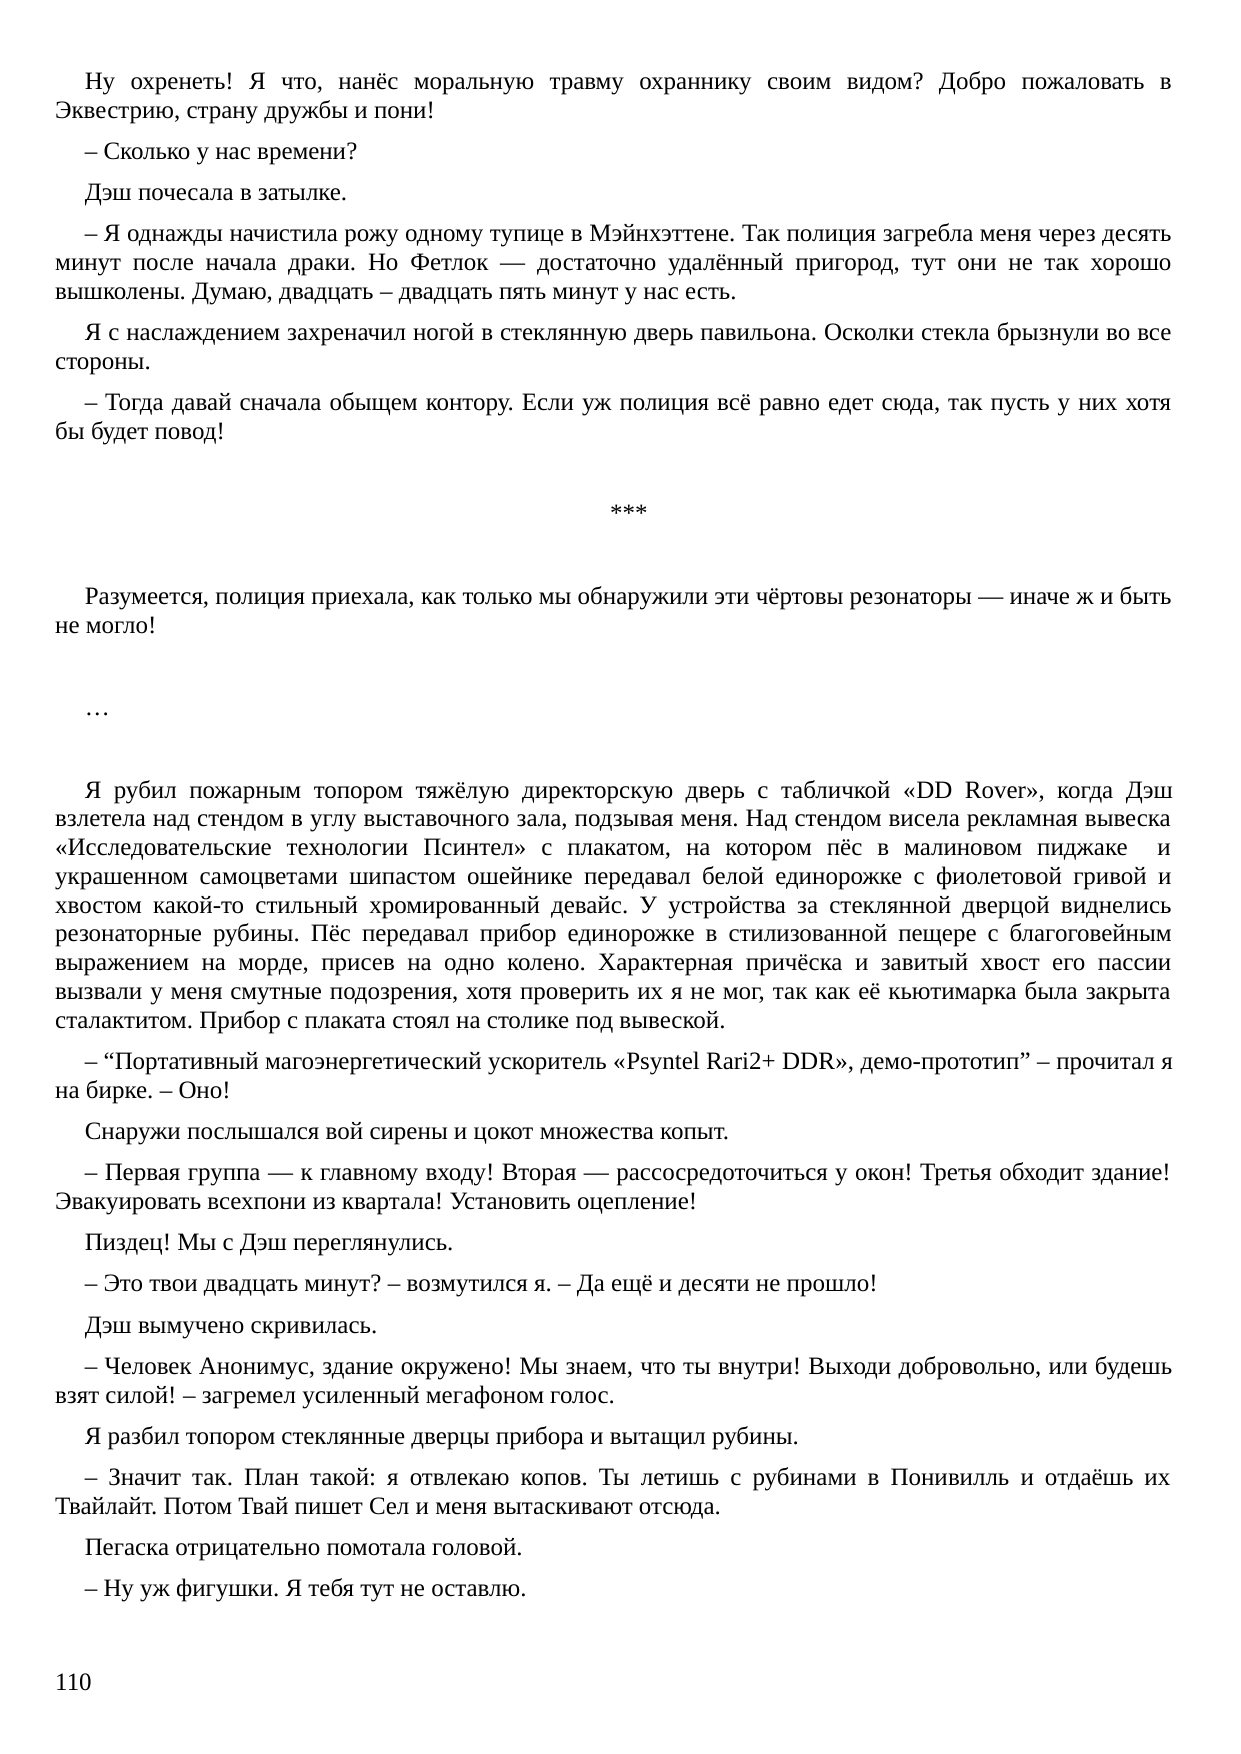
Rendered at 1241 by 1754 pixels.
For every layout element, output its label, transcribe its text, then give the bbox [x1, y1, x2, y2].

text – Я однажды начистила рожу одному тупице в Мэйнхэттене. Так полиция загребла меня через десять минут после начала драки. Но Фетлок — достаточно удалённый пригород, тут они не так хорошо вышколены. Думаю, двадцать – двадцать пять минут у нас есть. [55, 218, 1173, 305]
text Дэш почесала в затылке. [55, 177, 1173, 206]
text Пиздец! Мы с Дэш переглянулись. [55, 1227, 1173, 1256]
text Снаружи послышался вой сирены и цокот множества копыт. [55, 1116, 1173, 1145]
text Я с наслаждением захреначил ногой в стеклянную дверь павильона. Осколки стекла брызнули во все стороны. [55, 317, 1173, 375]
text Я рубил пожарным топором тяжёлую директорскую дверь с табличкой «DD Rover», когда Дэш взлетела над стендом в углу выставочного зала, подзывая меня. Над стендом висела рекламная вывеска «Исследовательские технологии Псинтел» с плакатом, на котором пёс в малиновом пиджаке и украшенном самоцветами шипастом ошейнике передавал белой единорожке с фиолетовой гривой и хвостом какой-то стильный хромированный девайс. У устройства за стеклянной дверцой виднелись резонаторные рубины. Пёс передавал прибор единорожке в стилизованной пещере с благоговейным выражением на морде, присев на одно колено. Характерная причёска и завитый хвост его пассии вызвали у меня смутные подозрения, хотя проверить их я не мог, так как её кьютимарка была закрыта сталактитом. Прибор с плаката стоял на столике под вывеской. [55, 775, 1173, 1033]
text – Тогда давай сначала обыщем контору. Если уж полиция всё равно едет сюда, так пусть у них хотя бы будет повод! [55, 387, 1173, 445]
text Разумеется, полиция приехала, как только мы обнаружили эти чёртовы резонаторы — иначе ж и быть не могло! [55, 581, 1173, 638]
text – Ну уж фигушки. Я тебя тут не оставлю. [55, 1573, 1173, 1602]
text *** [55, 498, 1173, 527]
text Ну охренеть! Я что, нанёс моральную травму охраннику своим видом? Добро пожаловать в Эквестрию, страну дружбы и пони! [55, 66, 1173, 123]
text – Сколько у нас времени? [55, 136, 1173, 165]
text Я разбил топором стеклянные дверцы прибора и вытащил рубины. [55, 1421, 1173, 1450]
text – “Портативный магоэнергетический ускоритель «Psyntel Rari2+ DDR», демо-прототип” – прочитал я на бирке. – Оно! [55, 1046, 1173, 1103]
text – Первая группа — к главному входу! Вторая — рассосредоточиться у окон! Третья обходит здание! Эвакуировать всехпони из квартала! Установить оцепление! [55, 1157, 1173, 1215]
text – Это твои двадцать минут? – возмутился я. – Да ещё и десяти не прошло! [55, 1268, 1173, 1297]
text Дэш вымучено скривилась. [55, 1310, 1173, 1338]
text … [55, 692, 1173, 721]
text – Человек Анонимус, здание окружено! Мы знаем, что ты внутри! Выходи добровольно, или будешь взят силой! – загремел усиленный мегафоном голос. [55, 1351, 1173, 1408]
text Пегаска отрицательно помотала головой. [55, 1532, 1173, 1561]
text – Значит так. План такой: я отвлекаю копов. Ты летишь с рубинами в Понивилль и отдаёшь их Твайлайт. Потом Твай пишет Сел и меня вытаскивают отсюда. [55, 1462, 1173, 1520]
